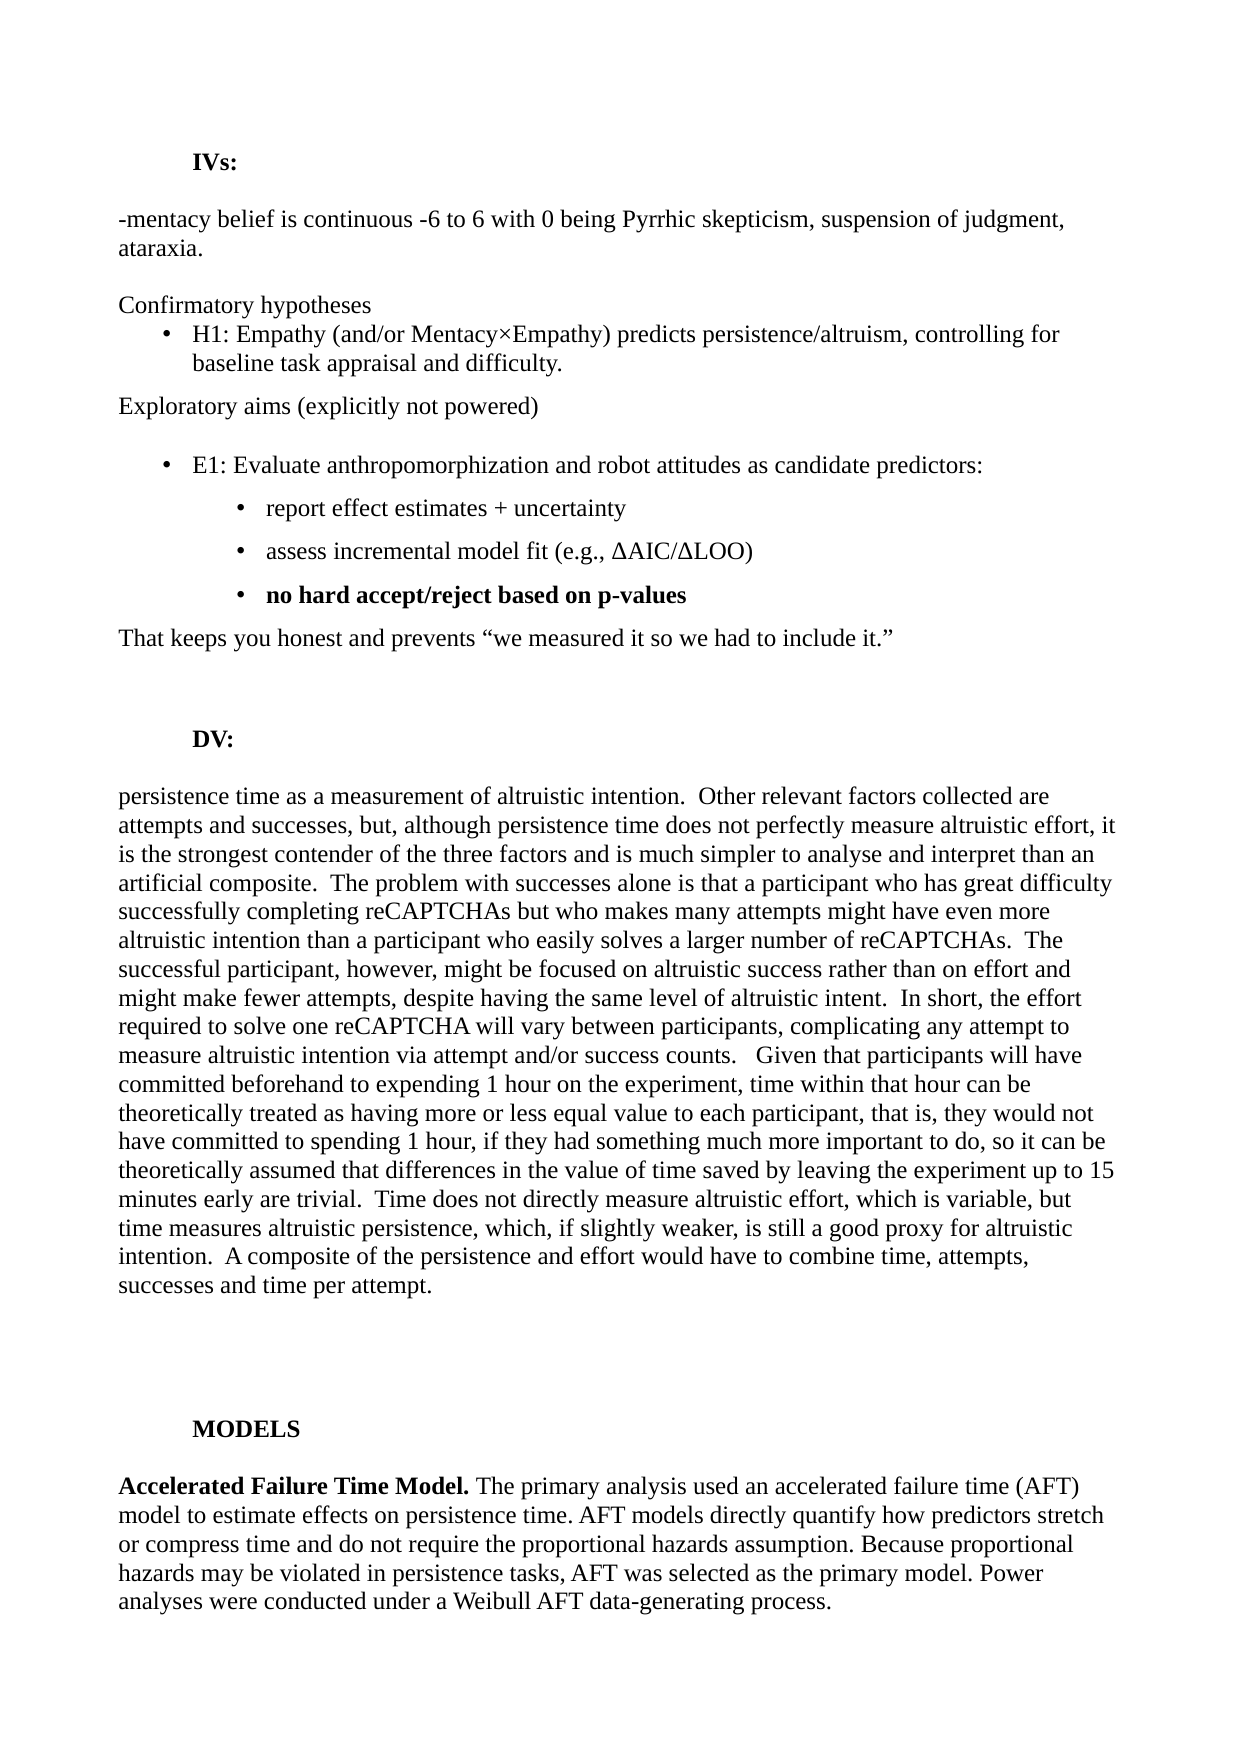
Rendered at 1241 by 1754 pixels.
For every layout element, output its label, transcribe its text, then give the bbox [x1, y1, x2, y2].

list H1: Empathy (and/or Mentacy×Empathy) predicts persistence/altruism, controlling for baseline task appraisal and difficulty. [162, 319, 1122, 377]
list assess incremental model fit (e.g., ΔAIC/ΔLOO) [236, 536, 1122, 565]
list DV: [118, 724, 1122, 753]
list IVs: [118, 147, 1122, 176]
list no hard accept/reject based on p-values [236, 580, 1122, 608]
list report effect estimates + uncertainty [236, 493, 1122, 522]
subtitle Exploratory aims (explicitly not powered) [118, 391, 1122, 420]
text That keeps you honest and prevents “we measured it so we had to include it.” [118, 623, 1122, 652]
subtitle Confirmatory hypotheses [118, 291, 1122, 319]
list persistence time as a measurement of altruistic intention. Other relevant factors collected are attempts and successes, but, although persistence time does not perfectly measure altruistic effort, it is the strongest contender of the three factors and is much simpler to analyse and interpret than an artificial composite. The problem with successes alone is that a participant who has great difficulty successfully completing reCAPTCHAs but who makes many attempts might have even more altruistic intention than a participant who easily solves a larger number of reCAPTCHAs. The successful participant, however, might be focused on altruistic success rather than on effort and might make fewer attempts, despite having the same level of altruistic intent. In short, the effort required to solve one reCAPTCHA will vary between participants, complicating any attempt to measure altruistic intention via attempt and/or success counts. Given that participants will have committed beforehand to expending 1 hour on the experiment, time within that hour can be theoretically treated as having more or less equal value to each participant, that is, they would not have committed to spending 1 hour, if they had something much more important to do, so it can be theoretically assumed that differences in the value of time saved by leaving the experiment up to 15 minutes early are trivial. Time does not directly measure altruistic effort, which is variable, but time measures altruistic persistence, which, if slightly weaker, is still a good proxy for altruistic intention. A composite of the persistence and effort would have to combine time, attempts, successes and time per attempt. [118, 781, 1122, 1299]
list -mentacy belief is continuous -6 to 6 with 0 being Pyrrhic skepticism, suspension of judgment, ataraxia. [118, 204, 1122, 262]
list Accelerated Failure Time Model. The primary analysis used an accelerated failure time (AFT) model to estimate effects on persistence time. AFT models directly quantify how predictors stretch or compress time and do not require the proportional hazards assumption. Because proportional hazards may be violated in persistence tasks, AFT was selected as the primary model. Power analyses were conducted under a Weibull AFT data-generating process. [118, 1471, 1122, 1615]
list MODELS [118, 1414, 1122, 1443]
list E1: Evaluate anthropomorphization and robot attitudes as candidate predictors: [162, 450, 1122, 478]
